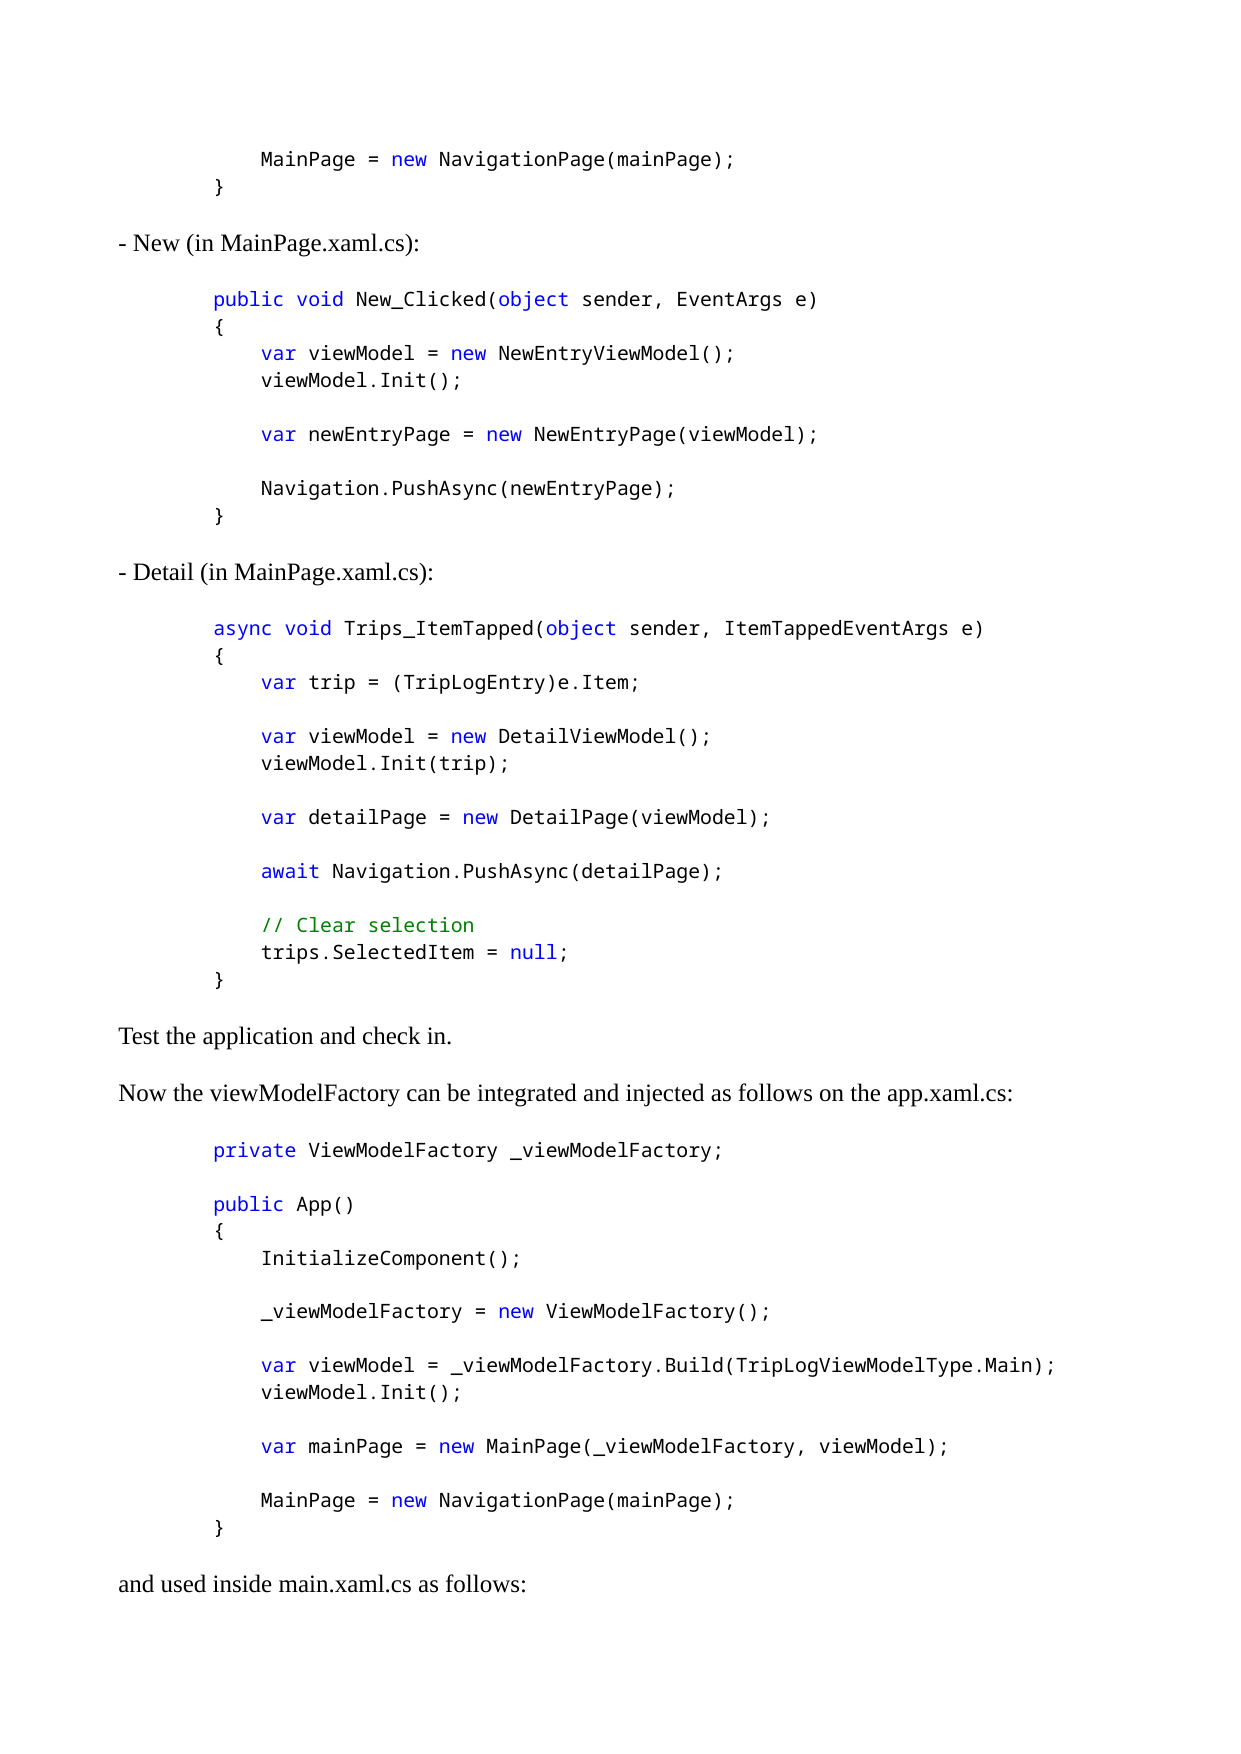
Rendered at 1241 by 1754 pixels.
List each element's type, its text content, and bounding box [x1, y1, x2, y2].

text Now the viewModelFactory can be integrated and injected as follows on the app.xaml.cs: [118, 1078, 1122, 1107]
text } [118, 965, 1122, 992]
text var trip = (TripLogEntry)e.Item; [118, 668, 1122, 695]
text var mainPage = new MainPage(_viewModelFactory, viewModel); [118, 1433, 1122, 1459]
text public App() [118, 1190, 1122, 1217]
text - New (in MainPage.xaml.cs): [118, 228, 1122, 257]
text InitializeComponent(); [118, 1244, 1122, 1271]
text var viewModel = new NewEntryViewModel(); [118, 339, 1122, 366]
text } [118, 172, 1122, 199]
text } [118, 501, 1122, 528]
text viewModel.Init(trip); [118, 749, 1122, 776]
text } [118, 1513, 1122, 1541]
text _viewModelFactory = new ViewModelFactory(); [118, 1298, 1122, 1325]
text var newEntryPage = new NewEntryPage(viewModel); [118, 420, 1122, 447]
text var detailPage = new DetailPage(viewModel); [118, 803, 1122, 830]
text { [118, 641, 1122, 668]
text var viewModel = _viewModelFactory.Build(TripLogViewModelType.Main); [118, 1352, 1122, 1379]
text - Detail (in MainPage.xaml.cs): [118, 557, 1122, 586]
text // Clear selection [118, 911, 1122, 938]
text public void New_Clicked(object sender, EventArgs e) [118, 285, 1122, 312]
text Navigation.PushAsync(newEntryPage); [118, 474, 1122, 501]
text async void Trips_ItemTapped(object sender, ItemTappedEventArgs e) [118, 614, 1122, 641]
text private ViewModelFactory _viewModelFactory; [118, 1136, 1122, 1163]
text MainPage = new NavigationPage(mainPage); [118, 145, 1122, 172]
text { [118, 312, 1122, 339]
text MainPage = new NavigationPage(mainPage); [118, 1487, 1122, 1513]
text viewModel.Init(); [118, 366, 1122, 393]
text Test the application and check in. [118, 1021, 1122, 1049]
text var viewModel = new DetailViewModel(); [118, 722, 1122, 749]
text await Navigation.PushAsync(detailPage); [118, 857, 1122, 884]
text { [118, 1217, 1122, 1244]
text and used inside main.xaml.cs as follows: [118, 1569, 1122, 1598]
text viewModel.Init(); [118, 1379, 1122, 1406]
text trips.SelectedItem = null; [118, 938, 1122, 965]
